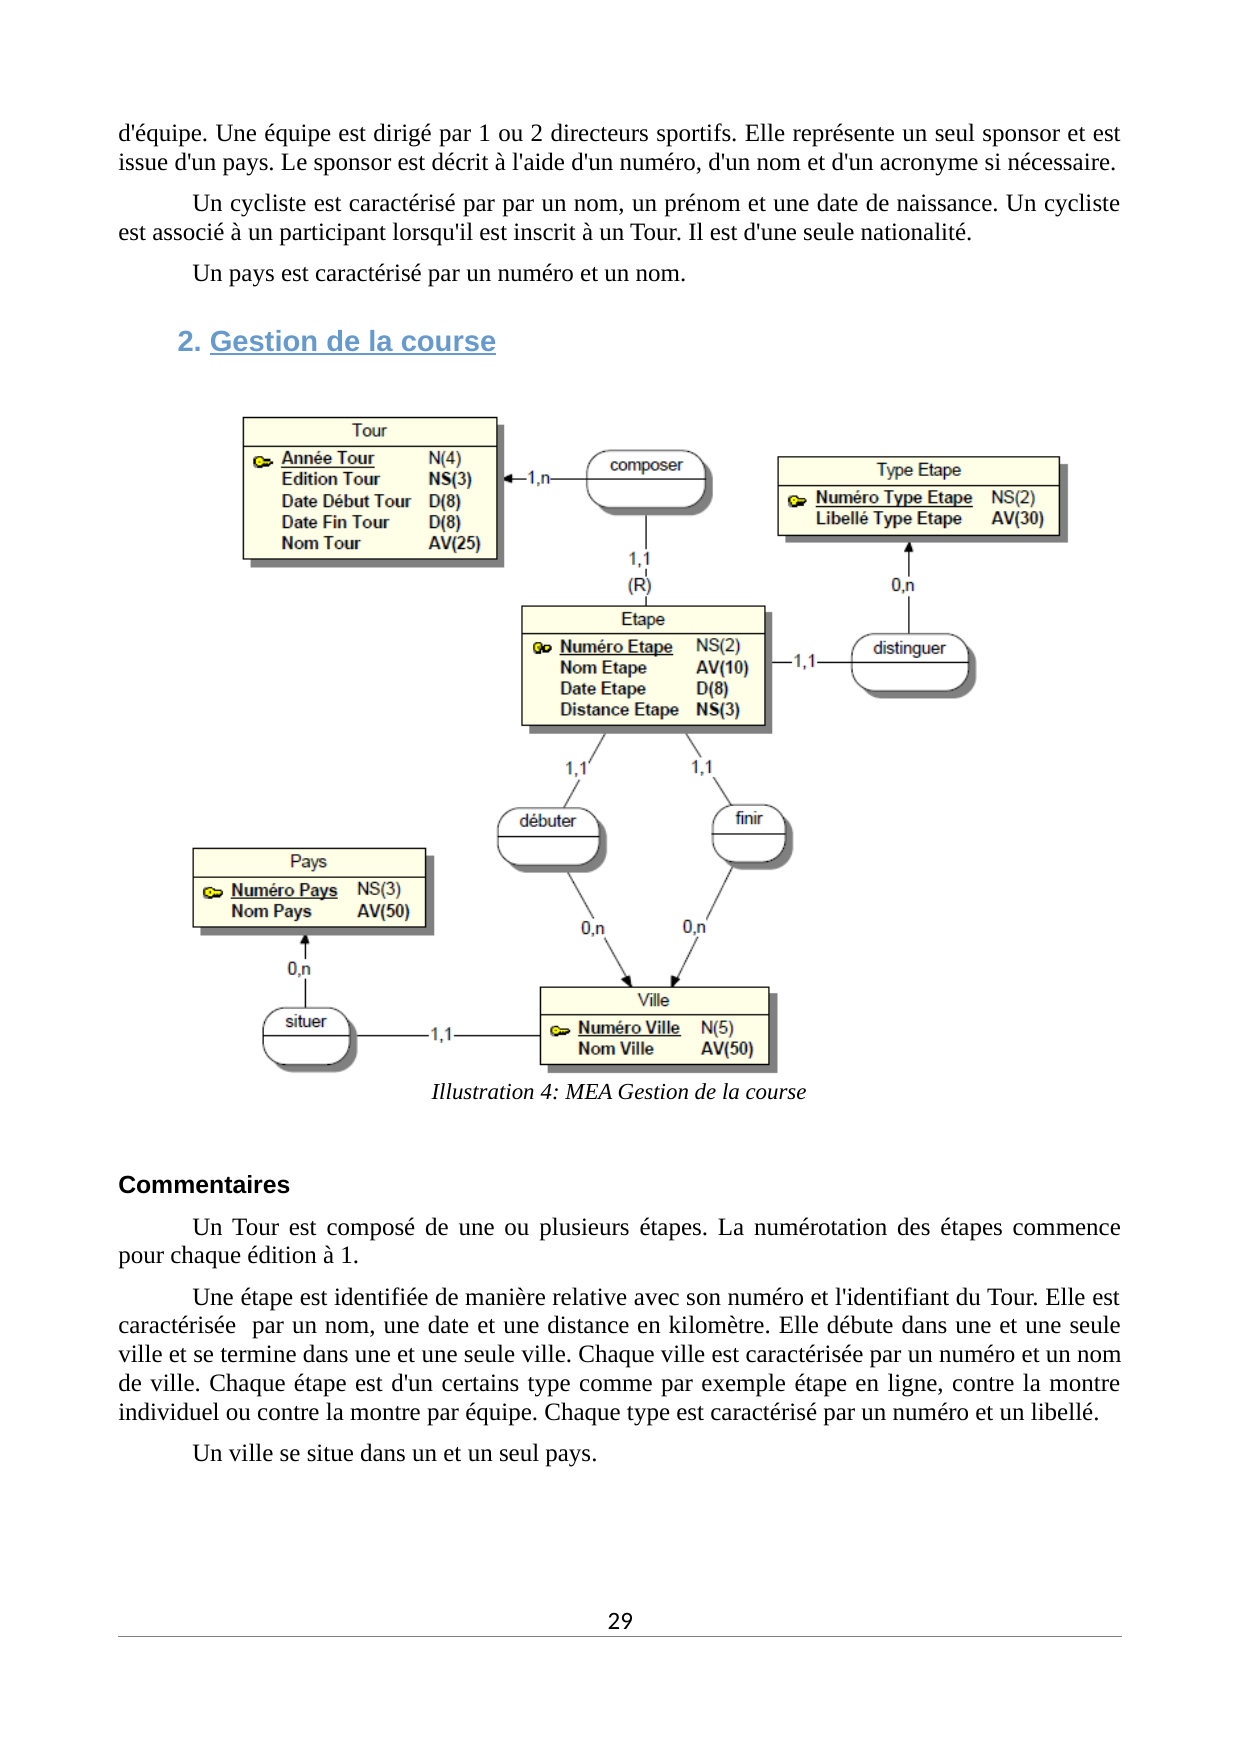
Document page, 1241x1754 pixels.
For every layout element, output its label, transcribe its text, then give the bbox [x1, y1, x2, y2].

text Un ville se situe dans un et un seul pays. [118, 1438, 1122, 1467]
subtitle Commentaires [118, 1171, 1122, 1199]
subtitle Gestion de la course [177, 324, 1122, 358]
text Un cycliste est caractérisé par par un nom, un prénom et une date de naissance. Un cycliste est associé à un participant lorsqu'il est inscrit à un Tour. Il est d'une seule nationalité. [118, 188, 1122, 246]
text d'équipe. Une équipe est dirigé par 1 ou 2 directeurs sportifs. Elle représente un seul sponsor et est issue d'un pays. Le sponsor est décrit à l'aide d'un numéro, d'un nom et d'un acronyme si nécessaire. [118, 118, 1122, 176]
text Une étape est identifiée de manière relative avec son numéro et l'identifiant du Tour. Elle est caractérisée par un nom, une date et une distance en kilomètre. Elle débute dans une et une seule ville et se termine dans une et une seule ville. Chaque ville est caractérisée par un numéro et un nom de ville. Chaque étape est d'un certains type comme par exemple étape en ligne, contre la montre individuel ou contre la montre par équipe. Chaque type est caractérisé par un numéro et un libellé. [118, 1282, 1122, 1425]
text Un Tour est composé de une ou plusieurs étapes. La numérotation des étapes commence pour chaque édition à 1. [118, 1212, 1122, 1269]
text Illustration 4: MEA Gestion de la course [147, 400, 1093, 1104]
text Un pays est caractérisé par un numéro et un nom. [118, 258, 1122, 287]
